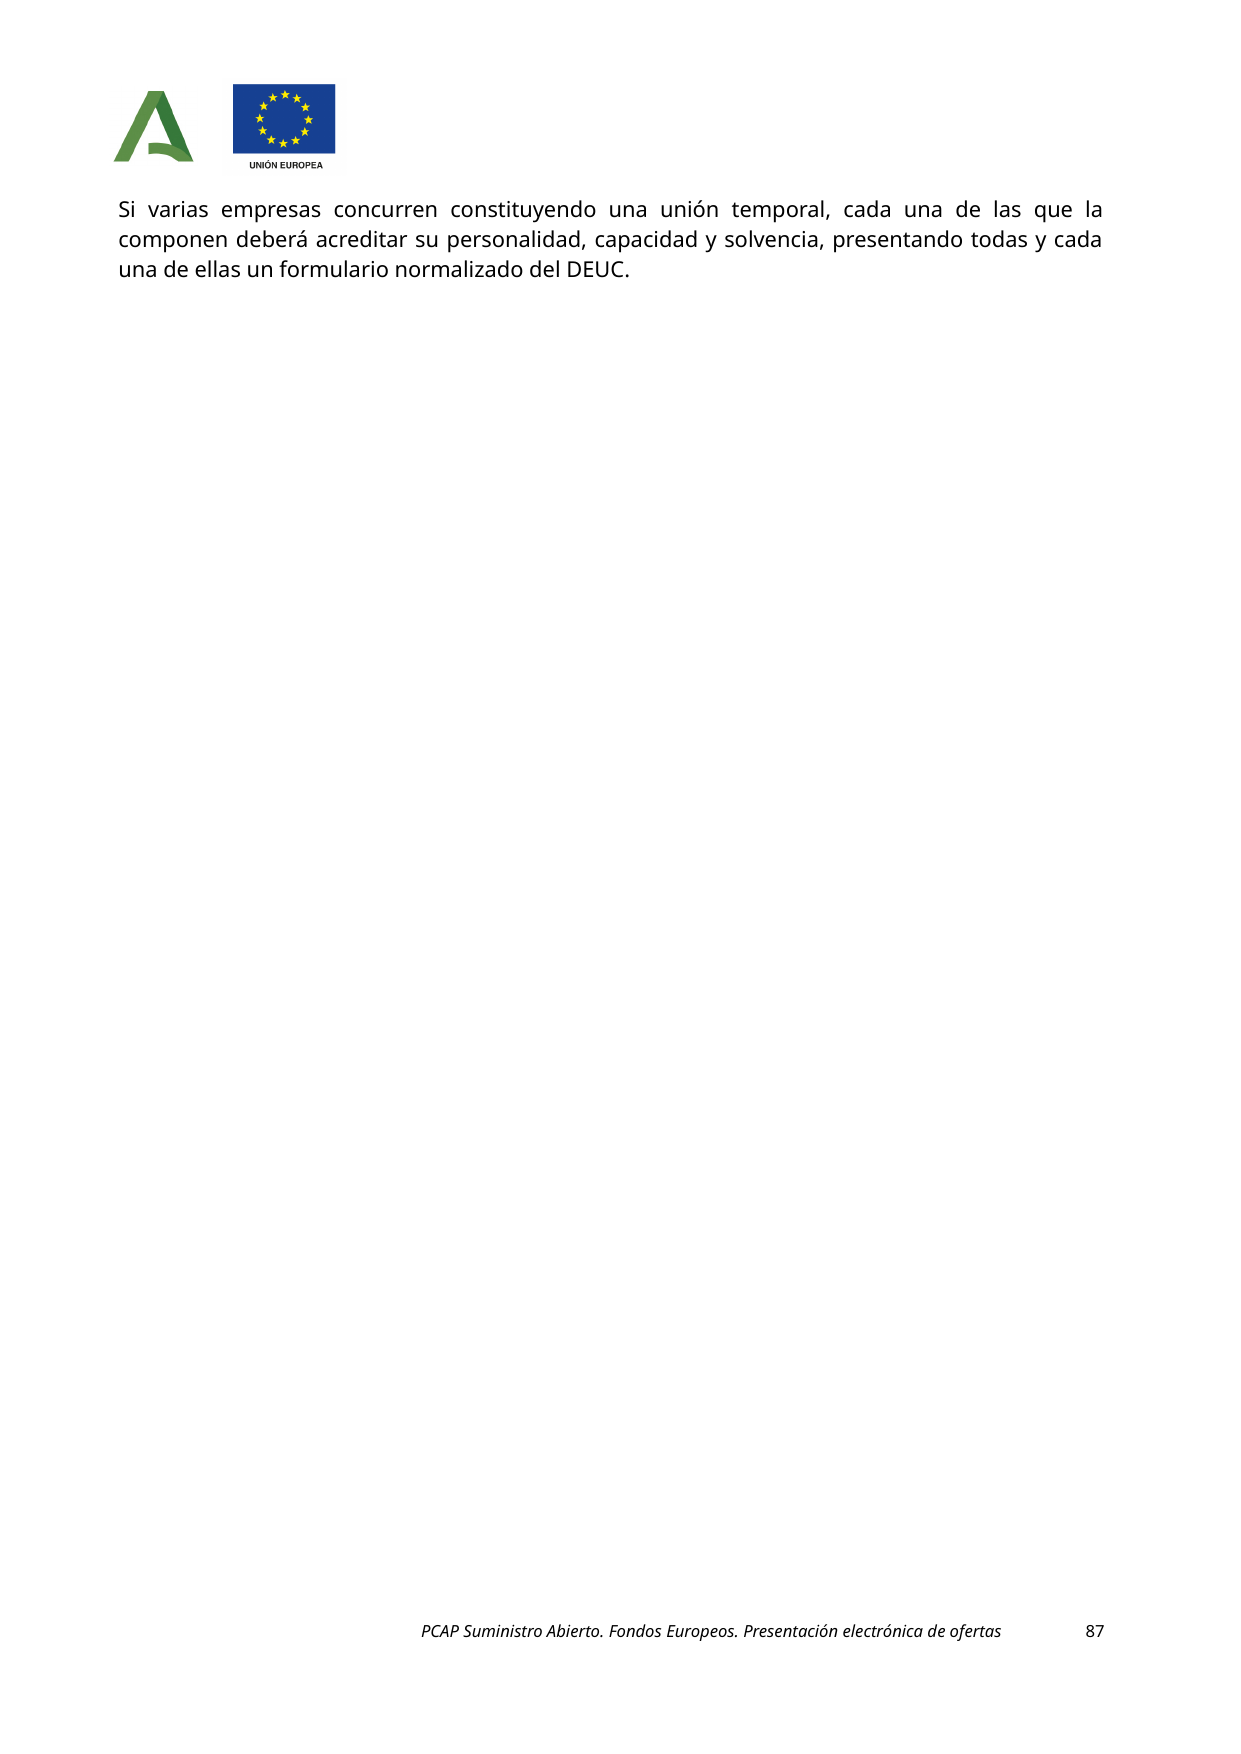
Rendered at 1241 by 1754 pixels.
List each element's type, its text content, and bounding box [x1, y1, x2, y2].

picture [221, 78, 347, 176]
text Si varias empresas concurren constituyendo una unión temporal, cada una de las que la componen deberá acreditar su personalidad, capacidad y solvencia, presentando todas y cada una de ellas un formulario normalizado del DEUC. [118, 194, 1104, 284]
picture [109, 86, 198, 166]
